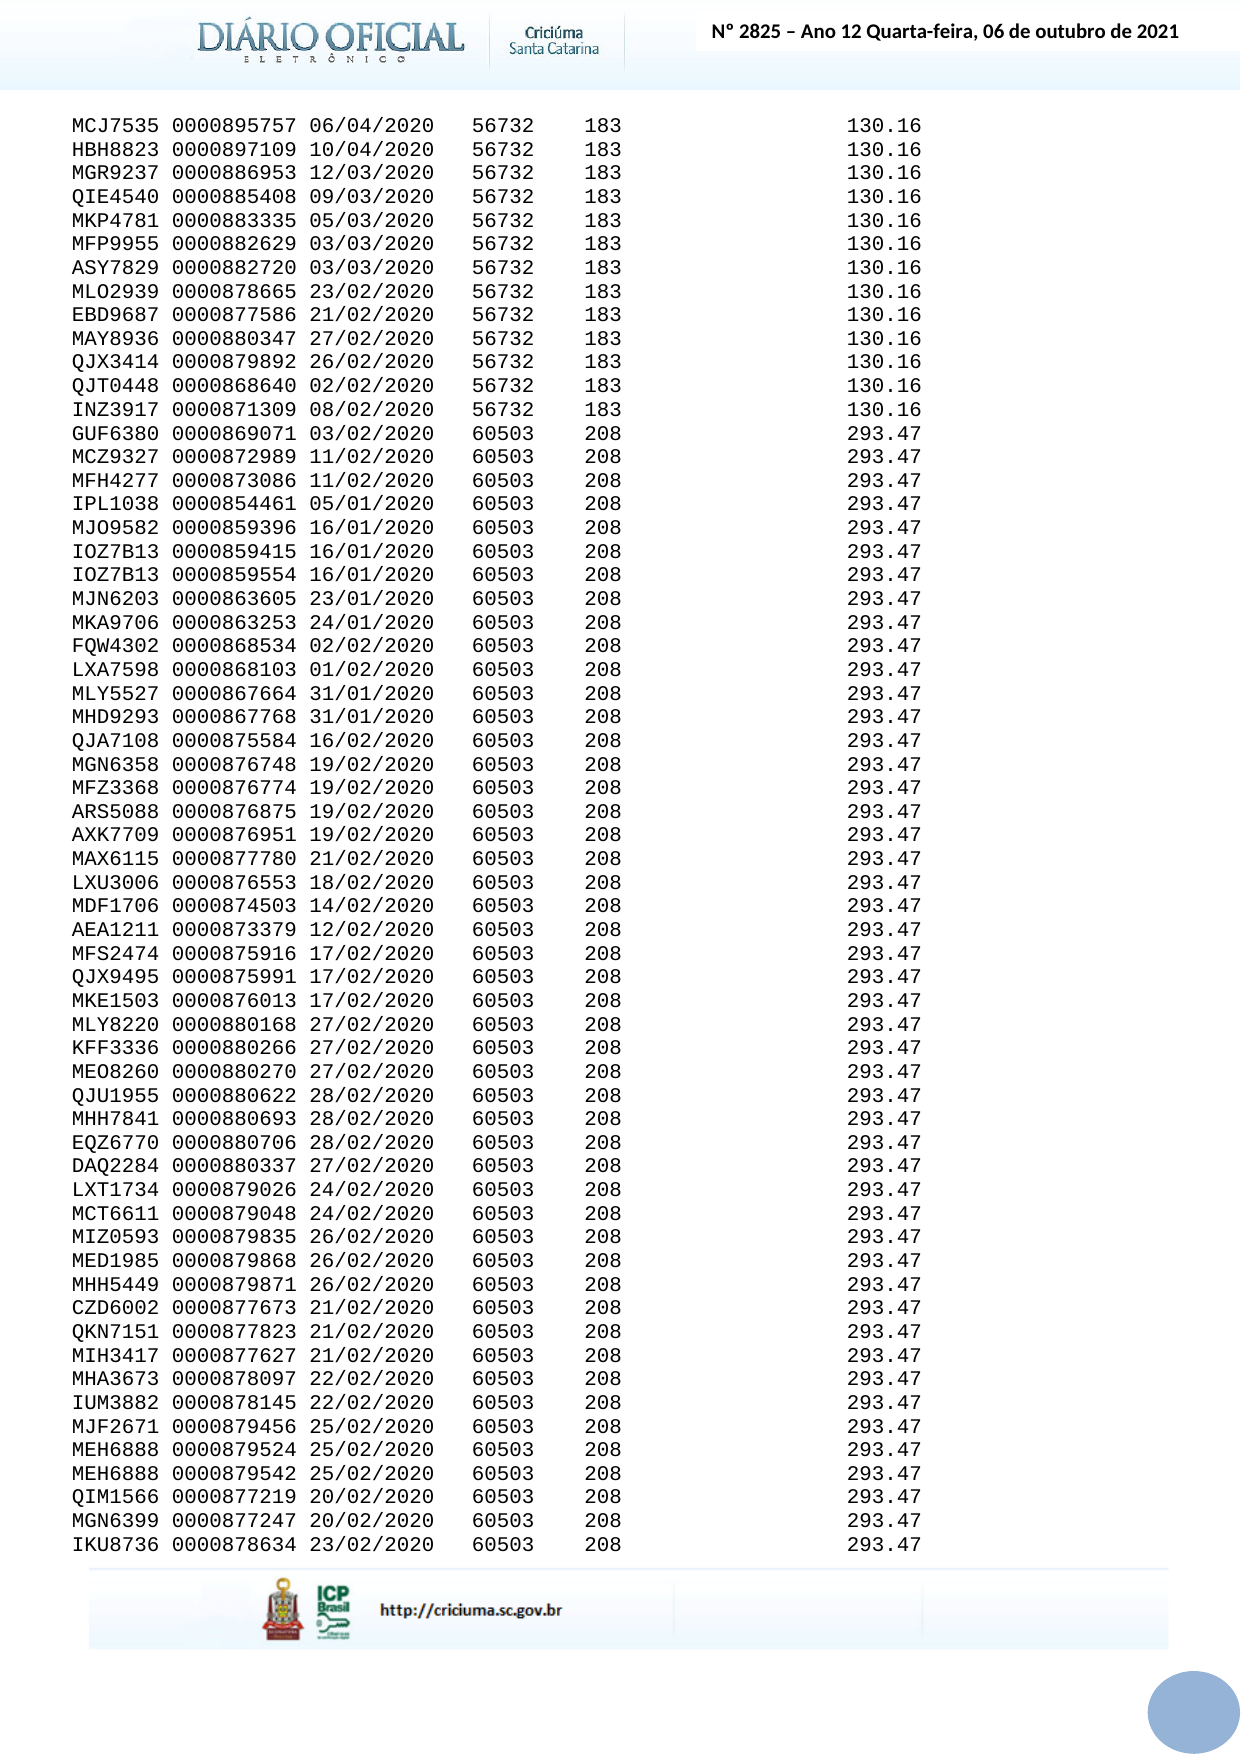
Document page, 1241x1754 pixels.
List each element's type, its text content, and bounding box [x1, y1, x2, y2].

text IKU8736 0000878634 23/02/2020 60503 208 293.47 [59, 1534, 1181, 1557]
text LXU3006 0000876553 18/02/2020 60503 208 293.47 [59, 872, 1181, 895]
text MJO9582 0000859396 16/01/2020 60503 208 293.47 [59, 517, 1181, 541]
text CZD6002 0000877673 21/02/2020 60503 208 293.47 [59, 1297, 1181, 1321]
text MGN6399 0000877247 20/02/2020 60503 208 293.47 [59, 1510, 1181, 1534]
text QJX9495 0000875991 17/02/2020 60503 208 293.47 [59, 966, 1181, 990]
text QJU1955 0000880622 28/02/2020 60503 208 293.47 [59, 1084, 1181, 1108]
text QJX3414 0000879892 26/02/2020 56732 183 130.16 [59, 352, 1181, 375]
text MEO8260 0000880270 27/02/2020 60503 208 293.47 [59, 1061, 1181, 1084]
text MAY8936 0000880347 27/02/2020 56732 183 130.16 [59, 328, 1181, 352]
text AXK7709 0000876951 19/02/2020 60503 208 293.47 [59, 824, 1181, 848]
text MJF2671 0000879456 25/02/2020 60503 208 293.47 [59, 1416, 1181, 1439]
text MGN6358 0000876748 19/02/2020 60503 208 293.47 [59, 753, 1181, 777]
text MDF1706 0000874503 14/02/2020 60503 208 293.47 [59, 895, 1181, 919]
text MHH5449 0000879871 26/02/2020 60503 208 293.47 [59, 1274, 1181, 1297]
text MCT6611 0000879048 24/02/2020 60503 208 293.47 [59, 1203, 1181, 1226]
text EQZ6770 0000880706 28/02/2020 60503 208 293.47 [59, 1132, 1181, 1156]
text MEH6888 0000879524 25/02/2020 60503 208 293.47 [59, 1439, 1181, 1463]
text IOZ7B13 0000859554 16/01/2020 60503 208 293.47 [59, 564, 1181, 588]
text MLY8220 0000880168 27/02/2020 60503 208 293.47 [59, 1014, 1181, 1037]
text EBD9687 0000877586 21/02/2020 56732 183 130.16 [59, 304, 1181, 328]
text DAQ2284 0000880337 27/02/2020 60503 208 293.47 [59, 1156, 1181, 1179]
text MHH7841 0000880693 28/02/2020 60503 208 293.47 [59, 1108, 1181, 1132]
text ASY7829 0000882720 03/03/2020 56732 183 130.16 [59, 257, 1181, 281]
text MFP9955 0000882629 03/03/2020 56732 183 130.16 [59, 233, 1181, 257]
text MFS2474 0000875916 17/02/2020 60503 208 293.47 [59, 943, 1181, 966]
text MCJ7535 0000895757 06/04/2020 56732 183 130.16 [59, 115, 1181, 139]
text IUM3882 0000878145 22/02/2020 60503 208 293.47 [59, 1392, 1181, 1416]
text MIZ0593 0000879835 26/02/2020 60503 208 293.47 [59, 1226, 1181, 1250]
text MLO2939 0000878665 23/02/2020 56732 183 130.16 [59, 281, 1181, 304]
text IPL1038 0000854461 05/01/2020 60503 208 293.47 [59, 493, 1181, 517]
text MEH6888 0000879542 25/02/2020 60503 208 293.47 [59, 1463, 1181, 1487]
text IOZ7B13 0000859415 16/01/2020 60503 208 293.47 [59, 541, 1181, 564]
text MFZ3368 0000876774 19/02/2020 60503 208 293.47 [59, 777, 1181, 801]
text HBH8823 0000897109 10/04/2020 56732 183 130.16 [59, 139, 1181, 162]
text MCZ9327 0000872989 11/02/2020 60503 208 293.47 [59, 446, 1181, 470]
text MKA9706 0000863253 24/01/2020 60503 208 293.47 [59, 612, 1181, 635]
text QJA7108 0000875584 16/02/2020 60503 208 293.47 [59, 730, 1181, 753]
text LXT1734 0000879026 24/02/2020 60503 208 293.47 [59, 1179, 1181, 1203]
text MIH3417 0000877627 21/02/2020 60503 208 293.47 [59, 1345, 1181, 1368]
text MGR9237 0000886953 12/03/2020 56732 183 130.16 [59, 162, 1181, 186]
text QKN7151 0000877823 21/02/2020 60503 208 293.47 [59, 1321, 1181, 1345]
text QJT0448 0000868640 02/02/2020 56732 183 130.16 [59, 375, 1181, 399]
text MAX6115 0000877780 21/02/2020 60503 208 293.47 [59, 848, 1181, 872]
text MHD9293 0000867768 31/01/2020 60503 208 293.47 [59, 706, 1181, 730]
text ARS5088 0000876875 19/02/2020 60503 208 293.47 [59, 801, 1181, 824]
text AEA1211 0000873379 12/02/2020 60503 208 293.47 [59, 919, 1181, 943]
text LXA7598 0000868103 01/02/2020 60503 208 293.47 [59, 659, 1181, 683]
text KFF3336 0000880266 27/02/2020 60503 208 293.47 [59, 1037, 1181, 1061]
text QIM1566 0000877219 20/02/2020 60503 208 293.47 [59, 1487, 1181, 1510]
text MKE1503 0000876013 17/02/2020 60503 208 293.47 [59, 990, 1181, 1014]
text MLY5527 0000867664 31/01/2020 60503 208 293.47 [59, 683, 1181, 706]
text INZ3917 0000871309 08/02/2020 56732 183 130.16 [59, 399, 1181, 422]
text MFH4277 0000873086 11/02/2020 60503 208 293.47 [59, 470, 1181, 493]
text MKP4781 0000883335 05/03/2020 56732 183 130.16 [59, 210, 1181, 233]
text MJN6203 0000863605 23/01/2020 60503 208 293.47 [59, 588, 1181, 612]
text MED1985 0000879868 26/02/2020 60503 208 293.47 [59, 1250, 1181, 1274]
text MHA3673 0000878097 22/02/2020 60503 208 293.47 [59, 1368, 1181, 1392]
text GUF6380 0000869071 03/02/2020 60503 208 293.47 [59, 422, 1181, 446]
text FQW4302 0000868534 02/02/2020 60503 208 293.47 [59, 635, 1181, 659]
text QIE4540 0000885408 09/03/2020 56732 183 130.16 [59, 186, 1181, 210]
